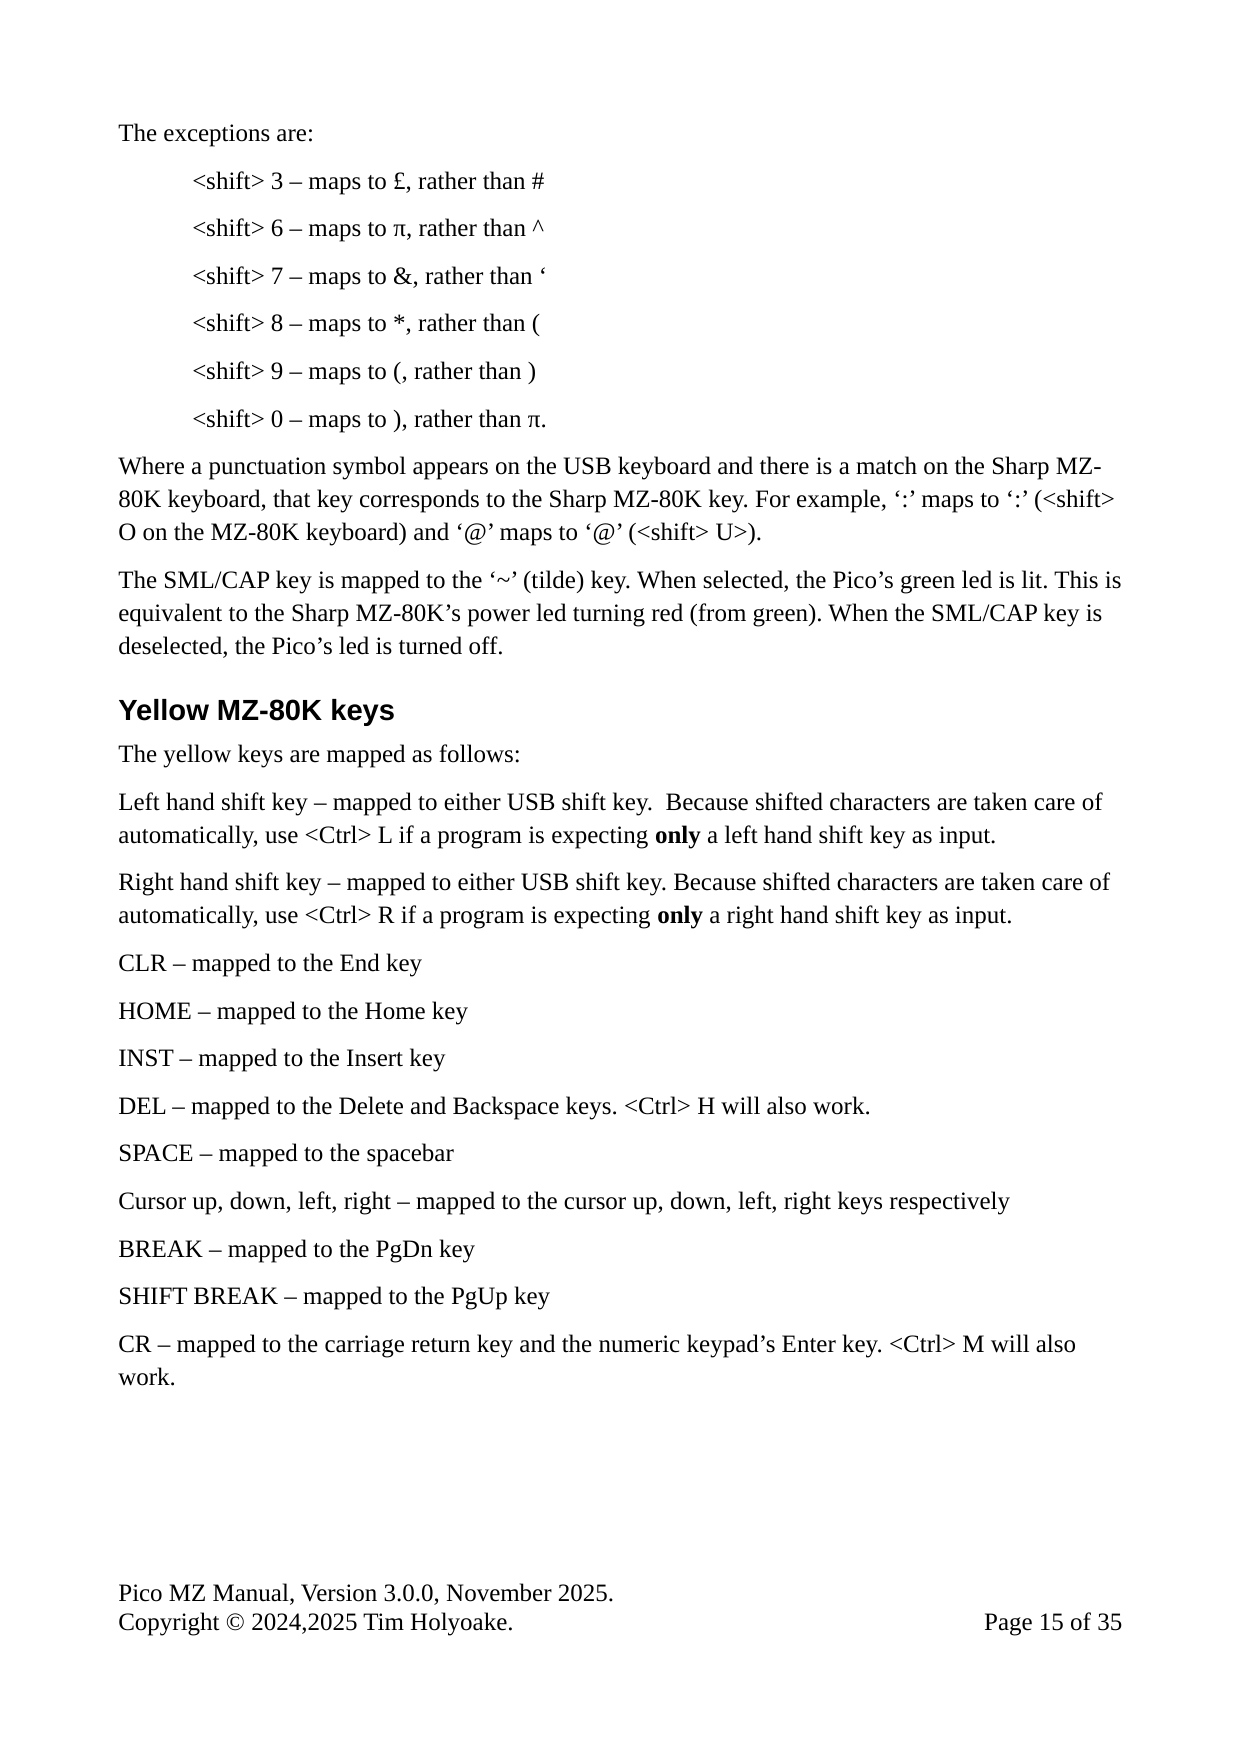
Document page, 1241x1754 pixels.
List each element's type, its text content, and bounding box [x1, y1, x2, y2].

text Left hand shift key – mapped to either USB shift key. Because shifted characters are taken care of automatically, use <Ctrl> L if a program is expecting only a left hand shift key as input. [118, 787, 1122, 849]
text Right hand shift key – mapped to either USB shift key. Because shifted characters are taken care of automatically, use <Ctrl> R if a program is expecting only a right hand shift key as input. [118, 867, 1122, 929]
text BREAK – mapped to the PgDn key [118, 1234, 1122, 1262]
text HOME – mapped to the Home key [118, 996, 1122, 1024]
subtitle Yellow MZ-80K keys [118, 693, 1122, 727]
text The yellow keys are mapped as follows: [118, 739, 1122, 768]
text SPACE – mapped to the spacebar [118, 1138, 1122, 1167]
text The exceptions are: [118, 118, 1122, 147]
text Cursor up, down, left, right – mapped to the cursor up, down, left, right keys respectively [118, 1186, 1122, 1215]
text SHIFT BREAK – mapped to the PgUp key [118, 1281, 1122, 1310]
text DEL – mapped to the Delete and Backspace keys. <Ctrl> H will also work. [118, 1091, 1122, 1120]
text The SML/CAP key is mapped to the ‘~’ (tilde) key. When selected, the Pico’s green led is lit. This is equivalent to the Sharp MZ-80K’s power led turning red (from green). When the SML/CAP key is deselected, the Pico’s led is turned off. [118, 565, 1122, 660]
text <shift> 8 – maps to *, rather than ( [118, 308, 1122, 337]
text <shift> 3 – maps to £, rather than # [118, 166, 1122, 194]
text <shift> 9 – maps to (, rather than ) [118, 356, 1122, 385]
text INST – mapped to the Insert key [118, 1043, 1122, 1072]
text <shift> 7 – maps to &, rather than ‘ [118, 261, 1122, 290]
text CR – mapped to the carriage return key and the numeric keypad’s Enter key. <Ctrl> M will also work. [118, 1329, 1122, 1391]
text <shift> 0 – maps to ), rather than π. [118, 404, 1122, 432]
text CLR – mapped to the End key [118, 948, 1122, 977]
text <shift> 6 – maps to π, rather than ^ [118, 213, 1122, 242]
text Where a punctuation symbol appears on the USB keyboard and there is a match on the Sharp MZ-80K keyboard, that key corresponds to the Sharp MZ-80K key. For example, ‘:’ maps to ‘:’ (<shift> O on the MZ-80K keyboard) and ‘@’ maps to ‘@’ (<shift> U>). [118, 451, 1122, 546]
